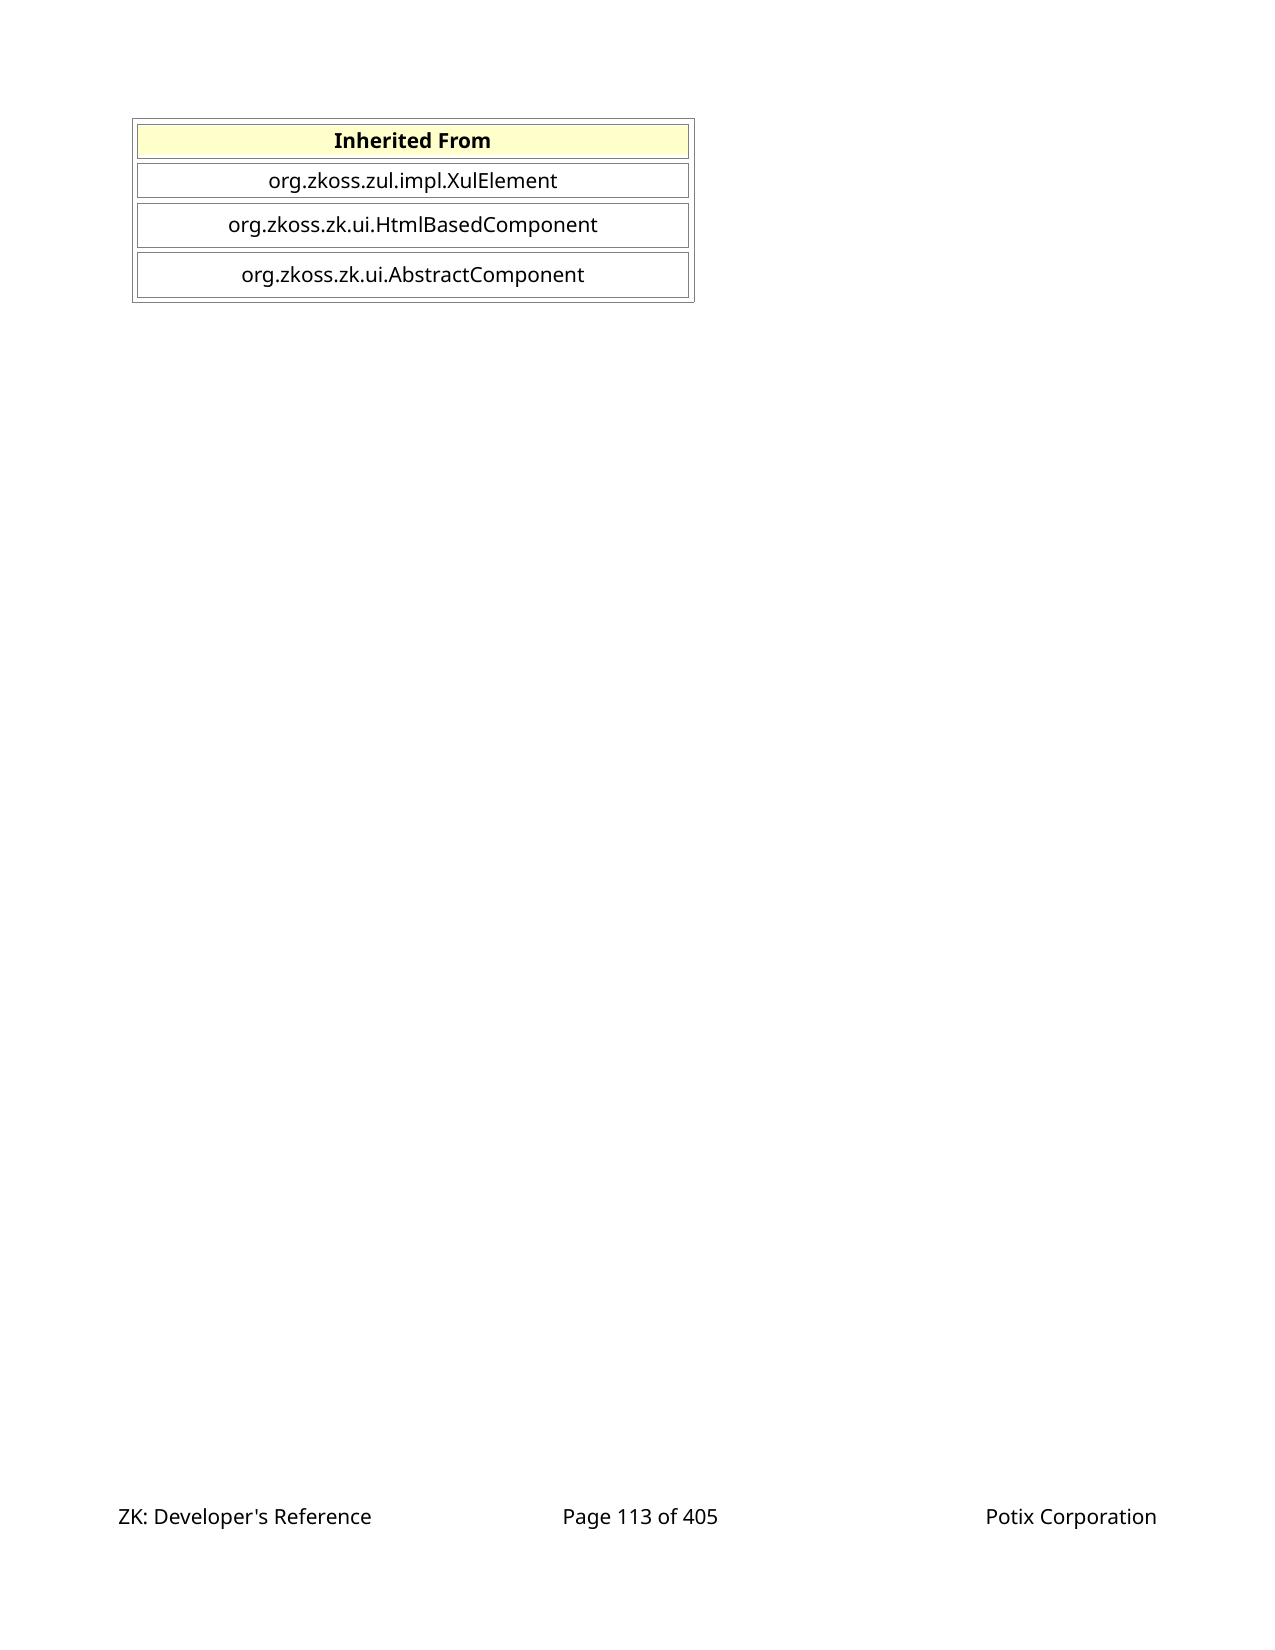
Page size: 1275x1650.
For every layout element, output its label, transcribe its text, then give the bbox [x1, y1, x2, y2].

table_header Inherited From [134, 119, 691, 158]
table_cell org.zkoss.zul.impl.XulElement [134, 158, 691, 197]
table_cell org.zkoss.zk.ui.AbstractComponent [134, 247, 691, 297]
table_cell org.zkoss.zk.ui.HtmlBasedComponent [134, 197, 691, 247]
